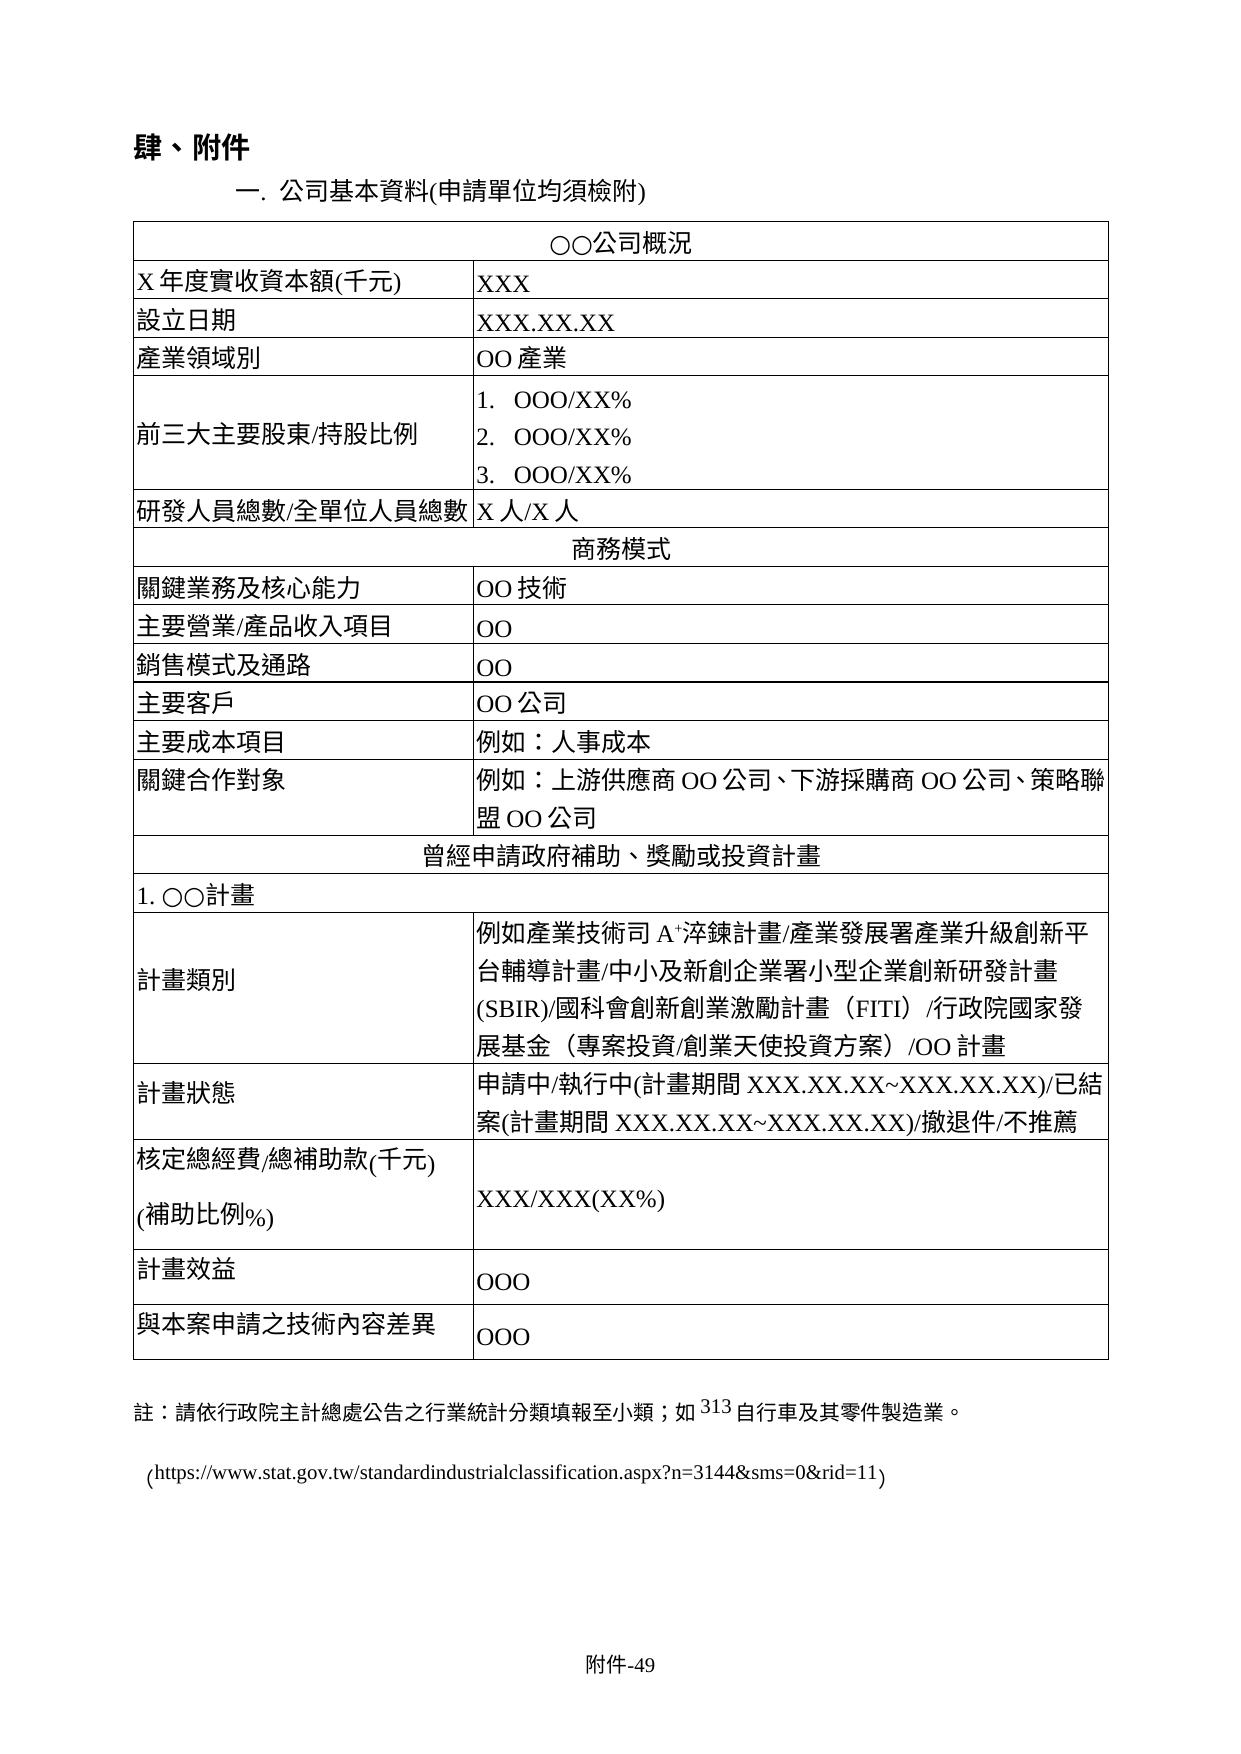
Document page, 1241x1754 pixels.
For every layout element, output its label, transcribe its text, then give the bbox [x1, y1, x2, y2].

table_cell 前三大主要股東/持股比例 [134, 376, 473, 489]
table_cell 曾經申請政府補助、獎勵或投資計畫 [134, 836, 1108, 873]
table_cell OO技術 [474, 567, 1108, 604]
table_cell 商務模式 [134, 528, 1108, 566]
table_cell OO [474, 644, 1108, 681]
table_cell X年度實收資本額(千元) [134, 261, 473, 298]
table_cell 設立日期 [134, 299, 473, 337]
table_cell OOO/XX% OOO/XX% OOO/XX% [474, 376, 1108, 489]
table_cell XXX.XX.XX [474, 299, 1108, 337]
table_cell 核定總經費/總補助款(千元) (補助比例%) [134, 1140, 473, 1248]
table_cell 計畫狀態 [134, 1064, 473, 1139]
table_cell 研發人員總數/全單位人員總數 [134, 490, 473, 527]
table_cell 主要成本項目 [134, 721, 473, 758]
table_cell 主要營業/產品收入項目 [134, 605, 473, 643]
table_cell 申請中/執行中(計畫期間XXX.XX.XX~XXX.XX.XX)/已結案(計畫期間XXX.XX.XX~XXX.XX.XX)/撤退件/不推薦 [474, 1064, 1108, 1139]
table_cell 主要客戶 [134, 683, 473, 720]
table_cell OO產業 [474, 338, 1108, 375]
table_cell XXX [474, 261, 1108, 298]
table_cell 銷售模式及通路 [134, 644, 473, 681]
text 註：請依行政院主計總處公告之行業統計分類填報至小類；如313自行車及其零件製造業。 [133, 1360, 1107, 1427]
subtitle 公司基本資料(申請單位均須檢附) [235, 167, 1107, 208]
table_cell OO [474, 605, 1108, 643]
text 肆、附件 [133, 124, 1107, 167]
table_cell 關鍵業務及核心能力 [134, 567, 473, 604]
table_cell 關鍵合作對象 [134, 760, 473, 834]
table_cell X人/X人 [474, 490, 1108, 527]
table_cell OOO [474, 1250, 1108, 1304]
table_cell OOO [474, 1305, 1108, 1359]
text （https://www.stat.gov.tw/standardindustrialclassification.aspx?n=3144&sms=0&rid=11） [133, 1427, 1107, 1493]
table_cell 例如：人事成本 [474, 721, 1108, 758]
table_header ○○公司概況 [134, 222, 1108, 259]
table_cell 例如產業技術司A+淬鍊計畫/產業發展署產業升級創新平台輔導計畫/中小及新創企業署小型企業創新研發計畫(SBIR)/國科會創新創業激勵計畫（FITI）/行政院國家發展基金（專案投資/創業天使投資方案）/OO計畫 [474, 913, 1108, 1063]
table_cell 產業領域別 [134, 338, 473, 375]
table_cell 例如：上游供應商OO公司、下游採購商OO公司、策略聯盟OO公司 [474, 760, 1108, 834]
table_cell XXX/XXX(XX%) [474, 1140, 1108, 1248]
table_cell 1. ○○計畫 [134, 874, 1108, 912]
table_cell 計畫效益 [134, 1250, 473, 1304]
table_cell OO公司 [474, 683, 1108, 720]
table_cell 與本案申請之技術內容差異 [134, 1305, 473, 1359]
table_cell 計畫類別 [134, 913, 473, 1063]
